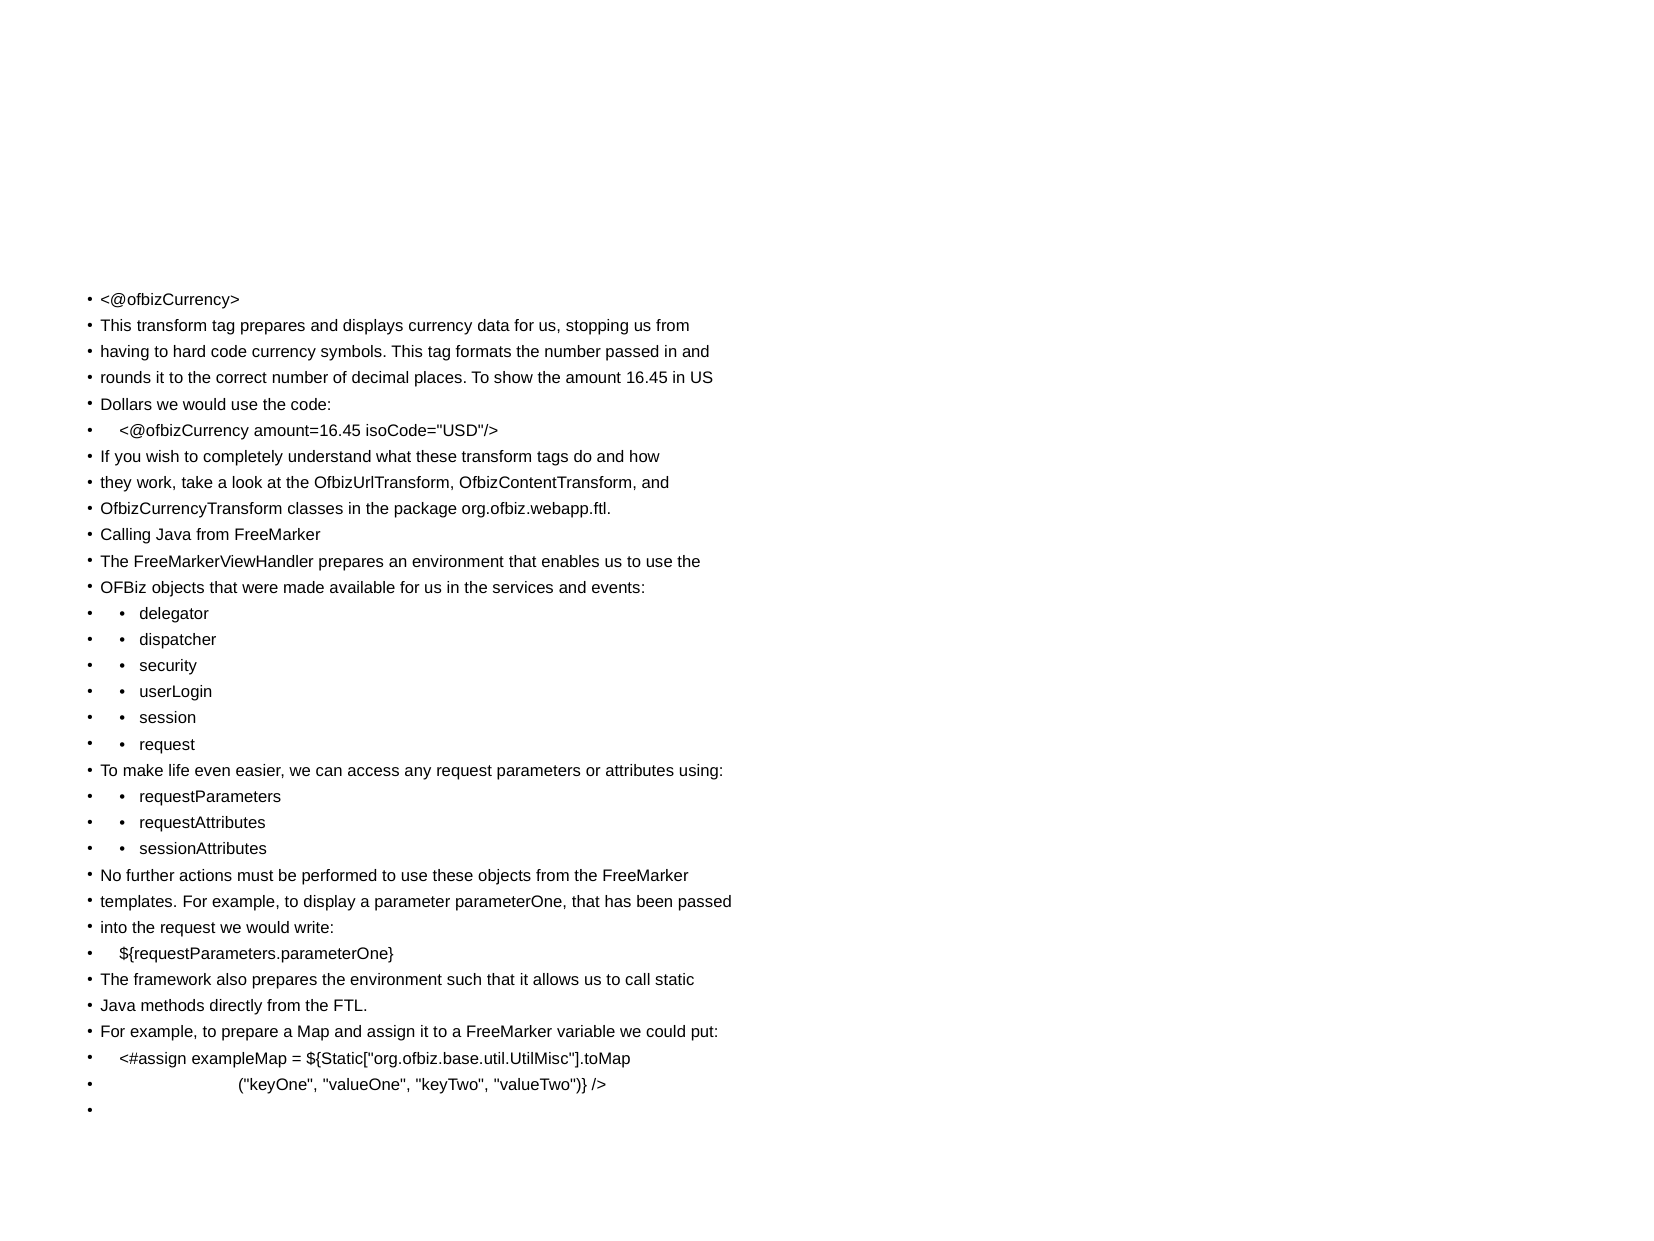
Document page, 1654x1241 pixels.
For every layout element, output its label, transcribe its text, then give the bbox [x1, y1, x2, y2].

list <@ofbizCurrency> This transform tag prepares and displays currency data for us, stopping us from having to hard code currency symbols. This tag formats the number passed in and rounds it to the correct number of decimal places. To show the amount 16.45 in US Dollars we would use the code: <@ofbizCurrency amount=16.45 isoCode="USD"/> If you wish to completely understand what these transform tags do and how they work, take a look at the OfbizUrlTransform, OfbizContentTransform, and OfbizCurrencyTransform classes in the package org.ofbiz.webapp.ftl. Calling Java from FreeMarker The FreeMarkerViewHandler prepares an environment that enables us to use the OFBiz objects that were made available for us in the services and events: • delegator • dispatcher • security • userLogin • session • request To make life even easier, we can access any request parameters or attributes using: • requestParameters • requestAttributes • sessionAttributes No further actions must be performed to use these objects from the FreeMarker templates. For example, to display a parameter parameterOne, that has been passed into the request we would write: ${requestParameters.parameterOne} The framework also prepares the environment such that it allows us to call static Java methods directly from the FTL. For example, to prepare a Map and assign it to a FreeMarker variable we could put: <#assign exampleMap = ${Static["org.ofbiz.base.util.UtilMisc"].toMap ("keyOne", "valueOne", "keyTwo", "valueTwo")} /> [82, 290, 1571, 1109]
